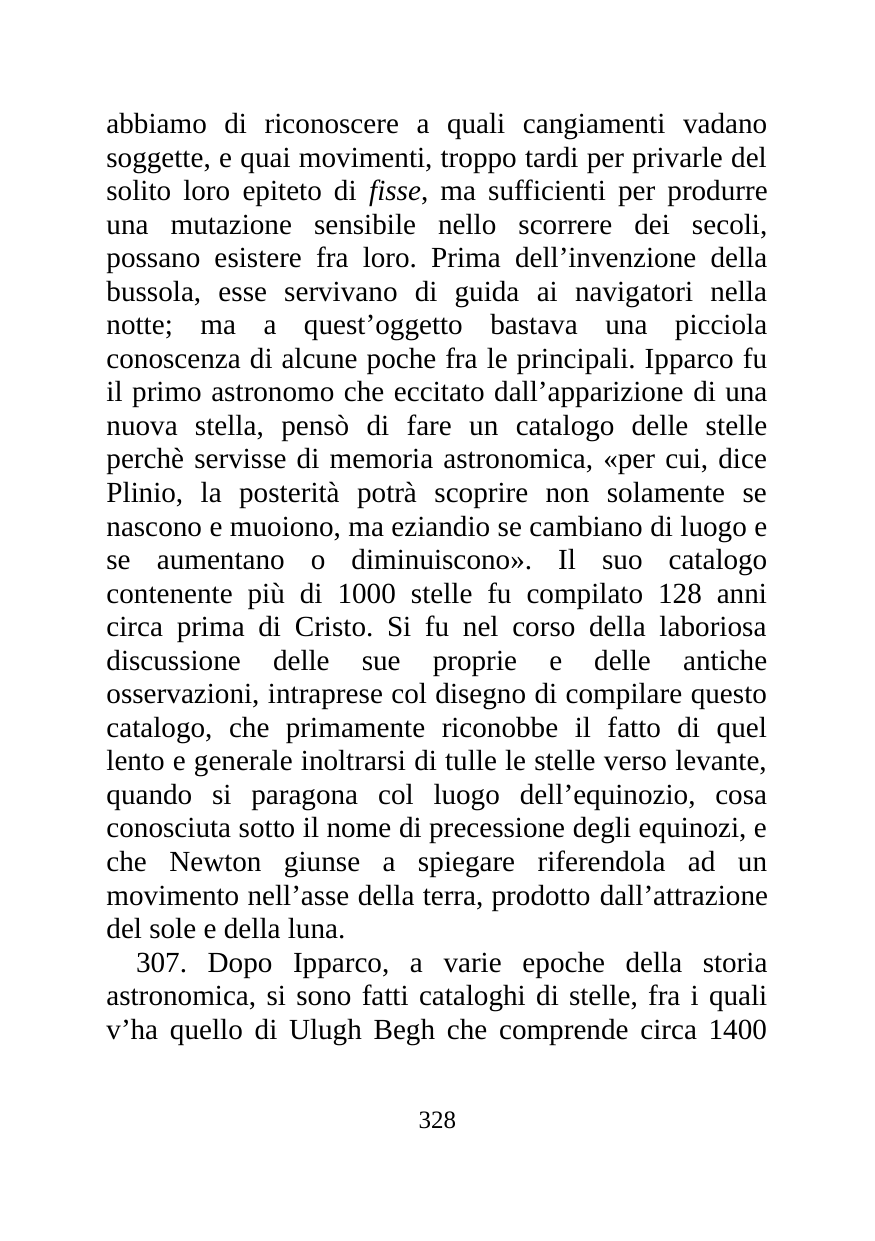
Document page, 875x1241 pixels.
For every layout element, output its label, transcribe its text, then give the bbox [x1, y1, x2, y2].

text abbiamo di riconoscere a quali cangiamenti vadano soggette, e quai movimenti, troppo tardi per privarle del solito loro epiteto di fisse, ma sufficienti per produrre una mutazione sensibile nello scorrere dei secoli, possano esistere fra loro. Prima dell’invenzione della bussola, esse servivano di guida ai navigatori nella notte; ma a quest’oggetto bastava una picciola conoscenza di alcune poche fra le principali. Ipparco fu il primo astronomo che eccitato dall’apparizione di una nuova stella, pensò di fare un catalogo delle stelle perchè servisse di memoria astronomica, «per cui, dice Plinio, la posterità potrà scoprire non solamente se nascono e muoiono, ma eziandio se cambiano di luogo e se aumentano o diminuiscono». Il suo catalogo contenente più di 1000 stelle fu compilato 128 anni circa prima di Cristo. Si fu nel corso della laboriosa discussione delle sue proprie e delle antiche osservazioni, intraprese col disegno di compilare questo catalogo, che primamente riconobbe il fatto di quel lento e generale inoltrarsi di tulle le stelle verso levante, quando si paragona col luogo dell’equinozio, cosa conosciuta sotto il nome di precessione degli equinozi, e che Newton giunse a spiegare riferendola ad un movimento nell’asse della terra, prodotto dall’attrazione del sole e della luna. [106, 106, 768, 945]
text 307. Dopo Ipparco, a varie epoche della storia astronomica, si sono fatti cataloghi di stelle, fra i quali v’ha quello di Ulugh Begh che comprende circa 1400 [106, 945, 768, 1045]
